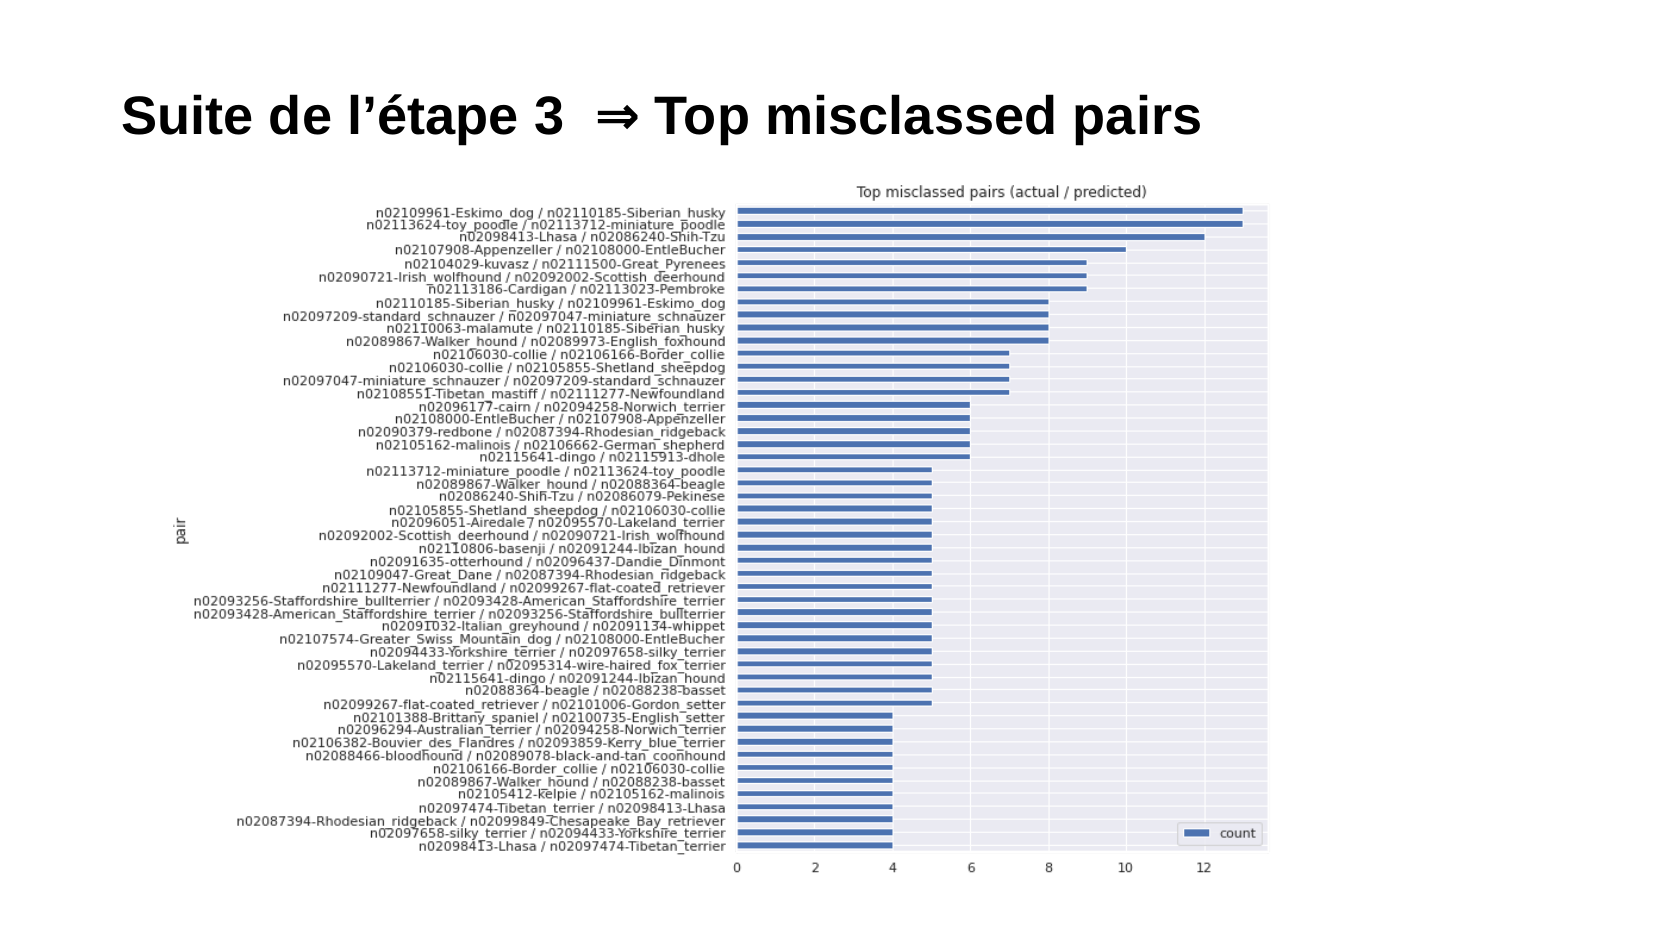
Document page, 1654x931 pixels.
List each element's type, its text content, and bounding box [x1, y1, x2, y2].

picture [165, 177, 1276, 883]
text_box Suite de l’étape 3 ⇒ Top misclassed pairs [106, 78, 1222, 156]
